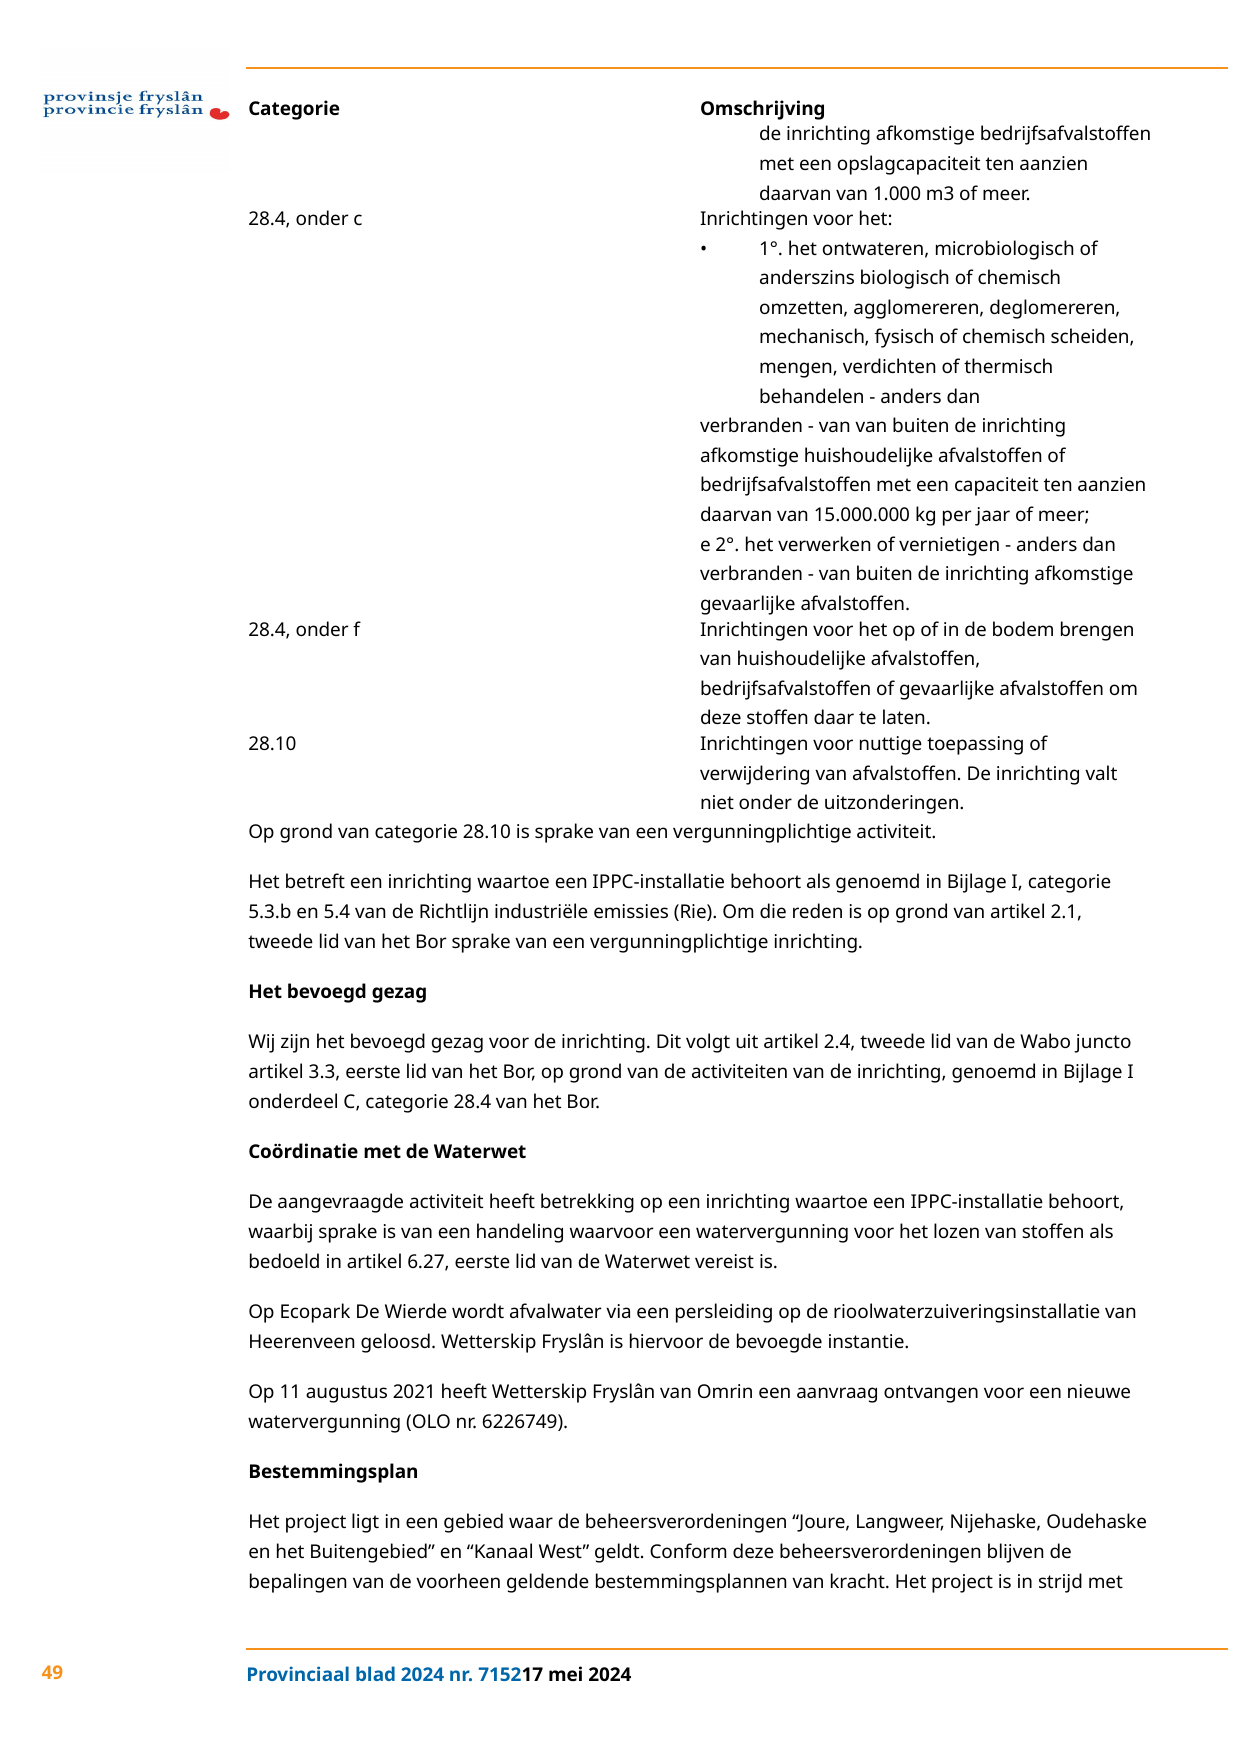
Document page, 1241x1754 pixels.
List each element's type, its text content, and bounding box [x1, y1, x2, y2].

picture [41, 47, 231, 172]
text Coördinatie met de Waterwet [248, 1138, 1152, 1164]
table_cell Inrichtingen voor het op of in de bodem brengen van huishoudelijke afvalstoffen, bedrijfsafvalstoffen of gevaarlijke afvalstoffen om deze stoffen daar te laten. [700, 616, 1152, 730]
table_cell [248, 121, 700, 205]
table_header Categorie [248, 95, 700, 121]
text Het bevoegd gezag [248, 978, 1152, 1004]
table_cell Inrichtingen voor nuttige toepassing of verwijdering van afvalstoffen. De inrichting valt niet onder de uitzonderingen. [700, 730, 1152, 815]
text Op grond van categorie 28.10 is sprake van een vergunningplichtige activiteit. [248, 818, 1152, 844]
table_header Omschrijving [700, 95, 1152, 121]
text Het betreft een inrichting waartoe een IPPC-installatie behoort als genoemd in Bijlage I, categorie 5.3.b en 5.4 van de Richtlijn industriële emissies (Rie). Om die reden is op grond van artikel 2.1, tweede lid van het Bor sprake van een vergunningplichtige inrichting. [248, 869, 1152, 954]
text Op Ecopark De Wierde wordt afvalwater via een persleiding op de rioolwaterzuiveringsinstallatie van Heerenveen geloosd. Wetterskip Fryslân is hiervoor de bevoegde instantie. [248, 1298, 1152, 1354]
table_cell 28.10 [248, 730, 700, 815]
table_cell 28.4, onder f [248, 616, 700, 730]
text Bestemmingsplan [248, 1458, 1152, 1484]
text De aangevraagde activiteit heeft betrekking op een inrichting waartoe een IPPC-installatie behoort, waarbij sprake is van een handeling waarvoor een watervergunning voor het lozen van stoffen als bedoeld in artikel 6.27, eerste lid van de Waterwet vereist is. [248, 1189, 1152, 1274]
table_cell 28.4, onder c [248, 205, 700, 616]
text Wij zijn het bevoegd gezag voor de inrichting. Dit volgt uit artikel 2.4, tweede lid van de Wabo juncto artikel 3.3, eerste lid van het Bor, op grond van de activiteiten van de inrichting, genoemd in Bijlage I onderdeel C, categorie 28.4 van het Bor. [248, 1029, 1152, 1114]
text Op 11 augustus 2021 heeft Wetterskip Fryslân van Omrin een aanvraag ontvangen voor een nieuwe watervergunning (OLO nr. 6226749). [248, 1378, 1152, 1434]
table_cell Inrichtingen voor het: 1°. het ontwateren, microbiologisch of anderszins biologisch of chemisch omzetten, agglomereren, deglomereren, mechanisch, fysisch of chemisch scheiden, mengen, verdichten of thermisch behandelen - anders dan verbranden - van van buiten de inrichting afkomstige huishoudelijke afvalstoffen of bedrijfsafvalstoffen met een capaciteit ten aanzien daarvan van 15.000.000 kg per jaar of meer; e 2°. het verwerken of vernietigen - anders dan verbranden - van buiten de inrichting afkomstige gevaarlijke afvalstoffen. [700, 205, 1152, 616]
text Het project ligt in een gebied waar de beheersverordeningen “Joure, Langweer, Nijehaske, Oudehaske en het Buitengebied” en “Kanaal West” geldt. Conform deze beheersverordeningen blijven de bepalingen van de voorheen geldende bestemmingsplannen van kracht. Het project is in strijd met [248, 1509, 1152, 1594]
table_cell de inrichting afkomstige bedrijfsafvalstoffen met een opslagcapaciteit ten aanzien daarvan van 1.000 m3 of meer. [700, 121, 1152, 205]
